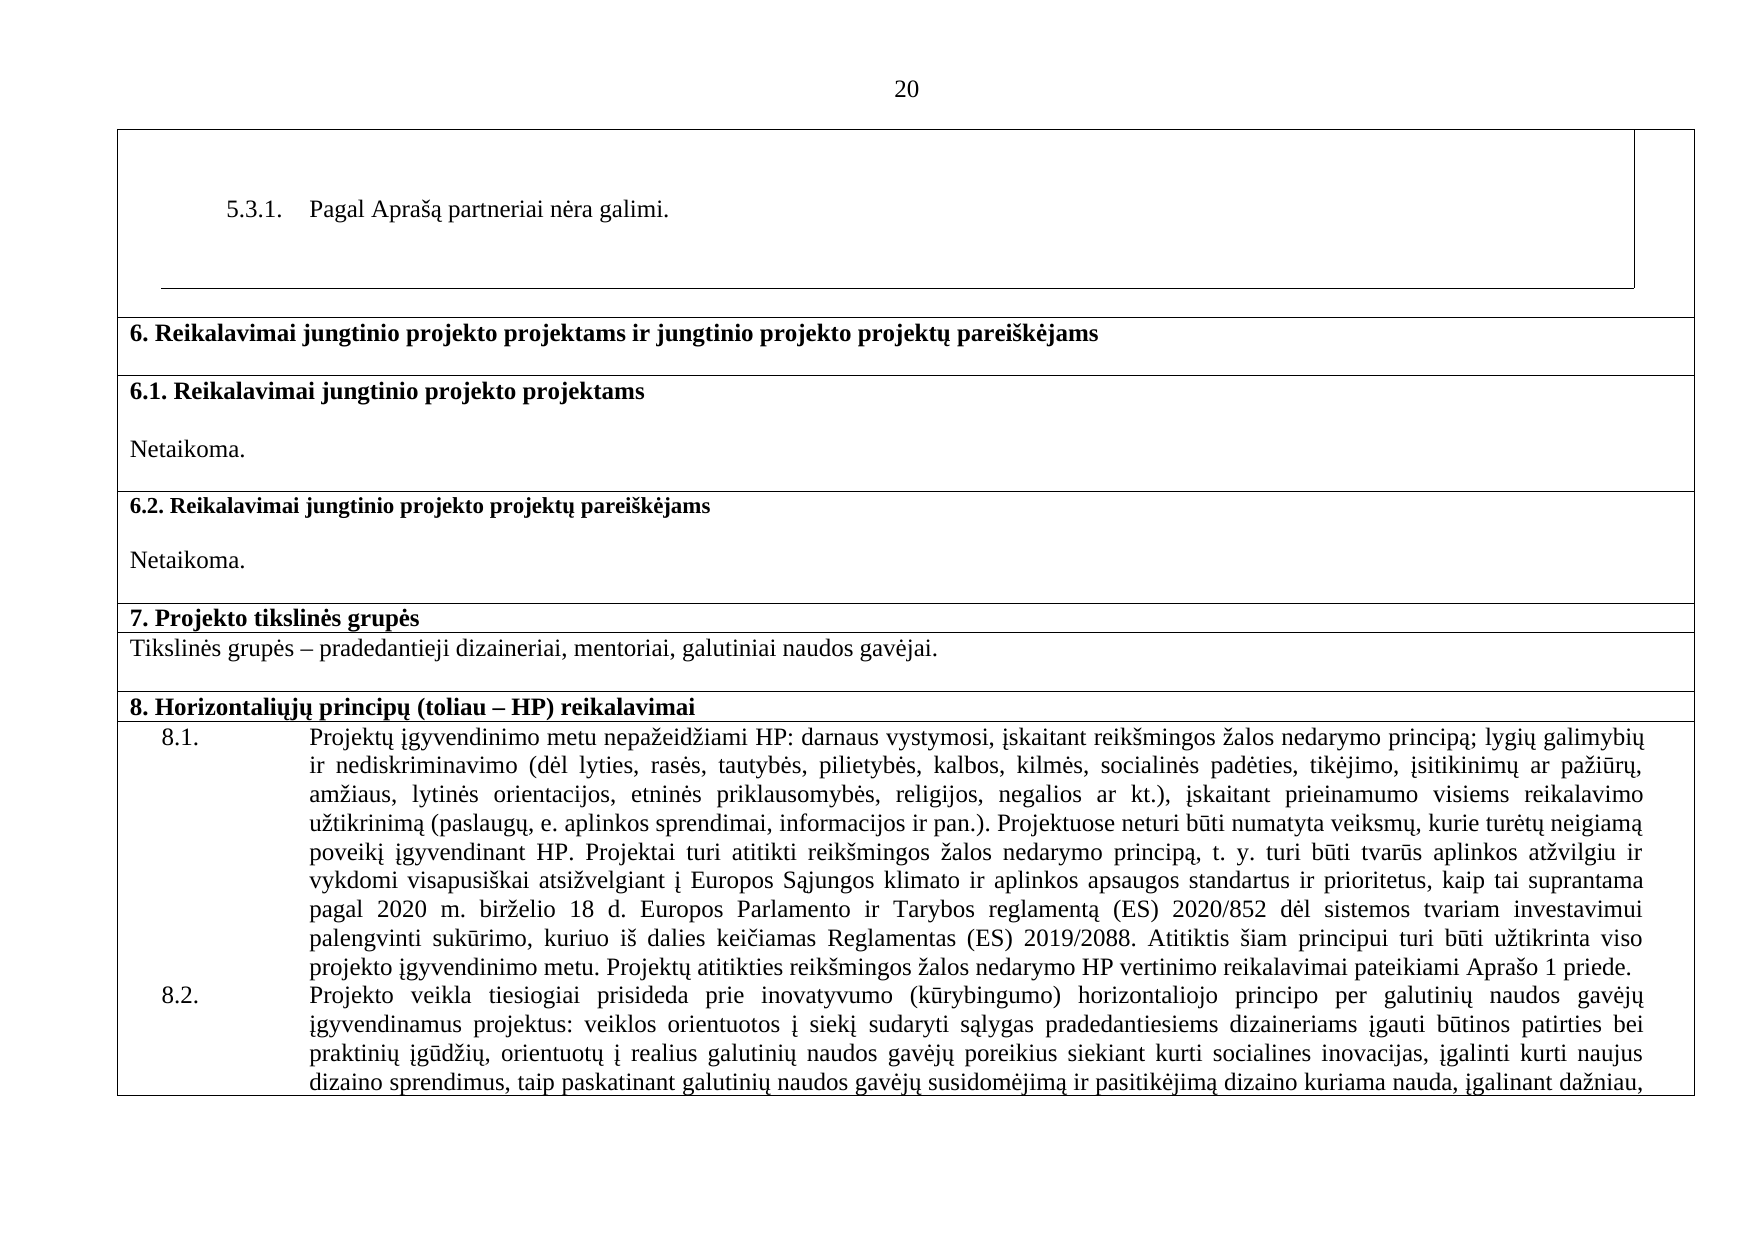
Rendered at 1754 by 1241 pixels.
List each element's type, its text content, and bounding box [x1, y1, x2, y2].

table_cell 6.2. Reikalavimai jungtinio projekto projektų pareiškėjams Netaikoma. [118, 492, 1694, 602]
table_cell 6. Reikalavimai jungtinio projekto projektams ir jungtinio projekto projektų pareiškėjams [118, 318, 1694, 375]
table_cell 8. Horizontaliųjų principų (toliau – HP) reikalavimai [118, 692, 1694, 721]
table_cell 8.1. Projektų įgyvendinimo metu nepažeidžiami HP: darnaus vystymosi, įskaitant reikšmingos žalos nedarymo principą; lygių galimybių ir nediskriminavimo (dėl lyties, rasės, tautybės, pilietybės, kalbos, kilmės, socialinės padėties, tikėjimo, įsitikinimų ar pažiūrų, amžiaus, lytinės orientacijos, etninės priklausomybės, religijos, negalios ar kt.), įskaitant prieinamumo visiems reikalavimo užtikrinimą (paslaugų, e. aplinkos sprendimai, informacijos ir pan.). Projektuose neturi būti numatyta veiksmų, kurie turėtų neigiamą poveikį įgyvendinant HP. Projektai turi atitikti reikšmingos žalos nedarymo principą, t. y. turi būti tvarūs aplinkos atžvilgiu ir vykdomi visapusiškai atsižvelgiant į Europos Sąjungos klimato ir aplinkos apsaugos standartus ir prioritetus, kaip tai suprantama pagal 2020 m. birželio 18 d. Europos Parlamento ir Tarybos reglamentą (ES) 2020/852 dėl sistemos tvariam investavimui palengvinti sukūrimo, kuriuo iš dalies keičiamas Reglamentas (ES) 2019/2088. Atitiktis šiam principui turi būti užtikrinta viso projekto įgyvendinimo metu. Projektų atitikties reikšmingos žalos nedarymo HP vertinimo reikalavimai pateikiami Aprašo 1 priede. 8.2. Projekto veikla tiesiogiai prisideda prie inovatyvumo (kūrybingumo) horizontaliojo principo per galutinių naudos gavėjų įgyvendinamus projektus: veiklos orientuotos į siekį sudaryti sąlygas pradedantiesiems dizaineriams įgauti būtinos patirties bei praktinių įgūdžių, orientuotų į realius galutinių naudos gavėjų poreikius siekiant kurti socialines inovacijas, įgalinti kurti naujus dizaino sprendimus, taip paskatinant galutinių naudos gavėjų susidomėjimą ir pasitikėjimą dizaino kuriama nauda, įgalinant dažniau, [118, 722, 1694, 1095]
table_cell 5.3.1. Pagal Aprašą partneriai nėra galimi. [118, 130, 1694, 317]
table_cell Tikslinės grupės – pradedantieji dizaineriai, mentoriai, galutiniai naudos gavėjai. [118, 633, 1694, 691]
table_cell 7. Projekto tikslinės grupės [118, 604, 1694, 632]
table_cell 6.1. Reikalavimai jungtinio projekto projektams Netaikoma. [118, 376, 1694, 491]
